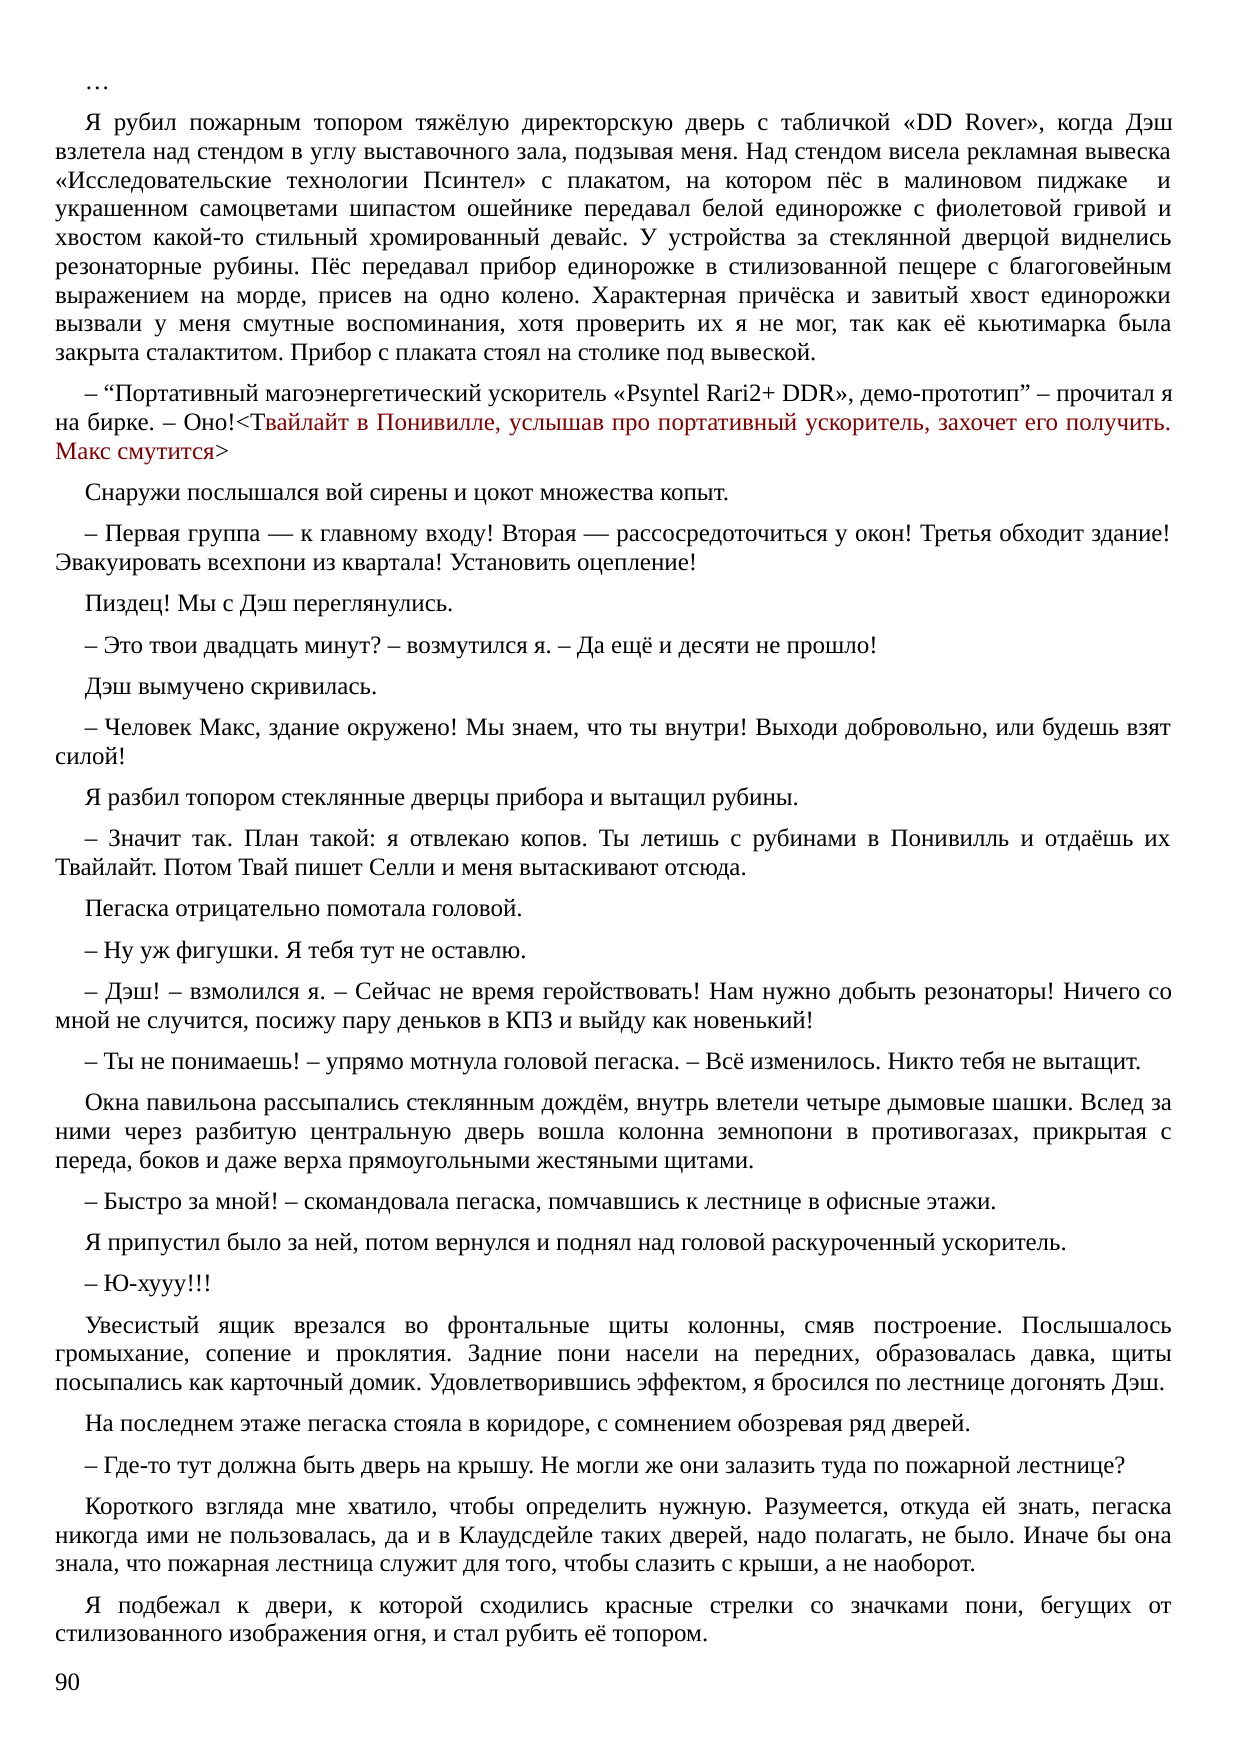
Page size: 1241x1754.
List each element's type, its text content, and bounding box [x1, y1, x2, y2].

text Дэш вымучено скривилась. [55, 671, 1173, 700]
text Я разбил топором стеклянные дверцы прибора и вытащил рубины. [55, 782, 1173, 811]
text … [55, 66, 1173, 95]
text – Человек Макс, здание окружено! Мы знаем, что ты внутри! Выходи добровольно, или будешь взят силой! [55, 712, 1173, 770]
text Снаружи послышался вой сирены и цокот множества копыт. [55, 477, 1173, 506]
text – “Портативный магоэнергетический ускоритель «Psyntel Rari2+ DDR», демо-прототип” – прочитал я на бирке. – Оно!<Твайлайт в Понивилле, услышав про портативный ускоритель, захочет его получить. Макс смутится> [55, 378, 1173, 465]
text – Дэш! – взмолился я. – Сейчас не время геройствовать! Нам нужно добыть резонаторы! Ничего со мной не случится, посижу пару деньков в КПЗ и выйду как новенький! [55, 976, 1173, 1033]
text Короткого взгляда мне хватило, чтобы определить нужную. Разумеется, откуда ей знать, пегаска никогда ими не пользовалась, да и в Клаудсдейле таких дверей, надо полагать, не было. Иначе бы она знала, что пожарная лестница служит для того, чтобы слазить с крыши, а не наоборот. [55, 1491, 1173, 1577]
text – Ты не понимаешь! – упрямо мотнула головой пегаска. – Всё изменилось. Никто тебя не вытащит. [55, 1046, 1173, 1075]
text Увесистый ящик врезался во фронтальные щиты колонны, смяв построение. Послышалось громыхание, сопение и проклятия. Задние пони насели на передних, образовалась давка, щиты посыпались как карточный домик. Удовлетворившись эффектом, я бросился по лестнице догонять Дэш. [55, 1310, 1173, 1396]
text Я рубил пожарным топором тяжёлую директорскую дверь с табличкой «DD Rover», когда Дэш взлетела над стендом в углу выставочного зала, подзывая меня. Над стендом висела рекламная вывеска «Исследовательские технологии Псинтел» с плакатом, на котором пёс в малиновом пиджаке и украшенном самоцветами шипастом ошейнике передавал белой единорожке с фиолетовой гривой и хвостом какой-то стильный хромированный девайс. У устройства за стеклянной дверцой виднелись резонаторные рубины. Пёс передавал прибор единорожке в стилизованной пещере с благоговейным выражением на морде, присев на одно колено. Характерная причёска и завитый хвост единорожки вызвали у меня смутные воспоминания, хотя проверить их я не мог, так как её кьютимарка была закрыта сталактитом. Прибор с плаката стоял на столике под вывеской. [55, 107, 1173, 366]
text – Это твои двадцать минут? – возмутился я. – Да ещё и десяти не прошло! [55, 630, 1173, 658]
text – Быстро за мной! – скомандовала пегаска, помчавшись к лестнице в офисные этажи. [55, 1186, 1173, 1215]
text На последнем этаже пегаска стояла в коридоре, с сомнением обозревая ряд дверей. [55, 1408, 1173, 1437]
text Пегаска отрицательно помотала головой. [55, 893, 1173, 922]
text – Значит так. План такой: я отвлекаю копов. Ты летишь с рубинами в Понивилль и отдаёшь их Твайлайт. Потом Твай пишет Селли и меня вытаскивают отсюда. [55, 823, 1173, 881]
text – Где-то тут должна быть дверь на крышу. Не могли же они залазить туда по пожарной лестнице? [55, 1450, 1173, 1478]
text Пиздец! Мы с Дэш переглянулись. [55, 588, 1173, 617]
text – Ю-хууу!!! [55, 1268, 1173, 1297]
text – Ну уж фигушки. Я тебя тут не оставлю. [55, 935, 1173, 963]
text Я подбежал к двери, к которой сходились красные стрелки со значками пони, бегущих от стилизованного изображения огня, и стал рубить её топором. [55, 1590, 1173, 1647]
text – Первая группа — к главному входу! Вторая — рассосредоточиться у окон! Третья обходит здание! Эвакуировать всехпони из квартала! Установить оцепление! [55, 518, 1173, 576]
text Окна павильона рассыпались стеклянным дождём, внутрь влетели четыре дымовые шашки. Вслед за ними через разбитую центральную дверь вошла колонна земнопони в противогазах, прикрытая с переда, боков и даже верха прямоугольными жестяными щитами. [55, 1087, 1173, 1173]
text Я припустил было за ней, потом вернулся и поднял над головой раскуроченный ускоритель. [55, 1227, 1173, 1256]
